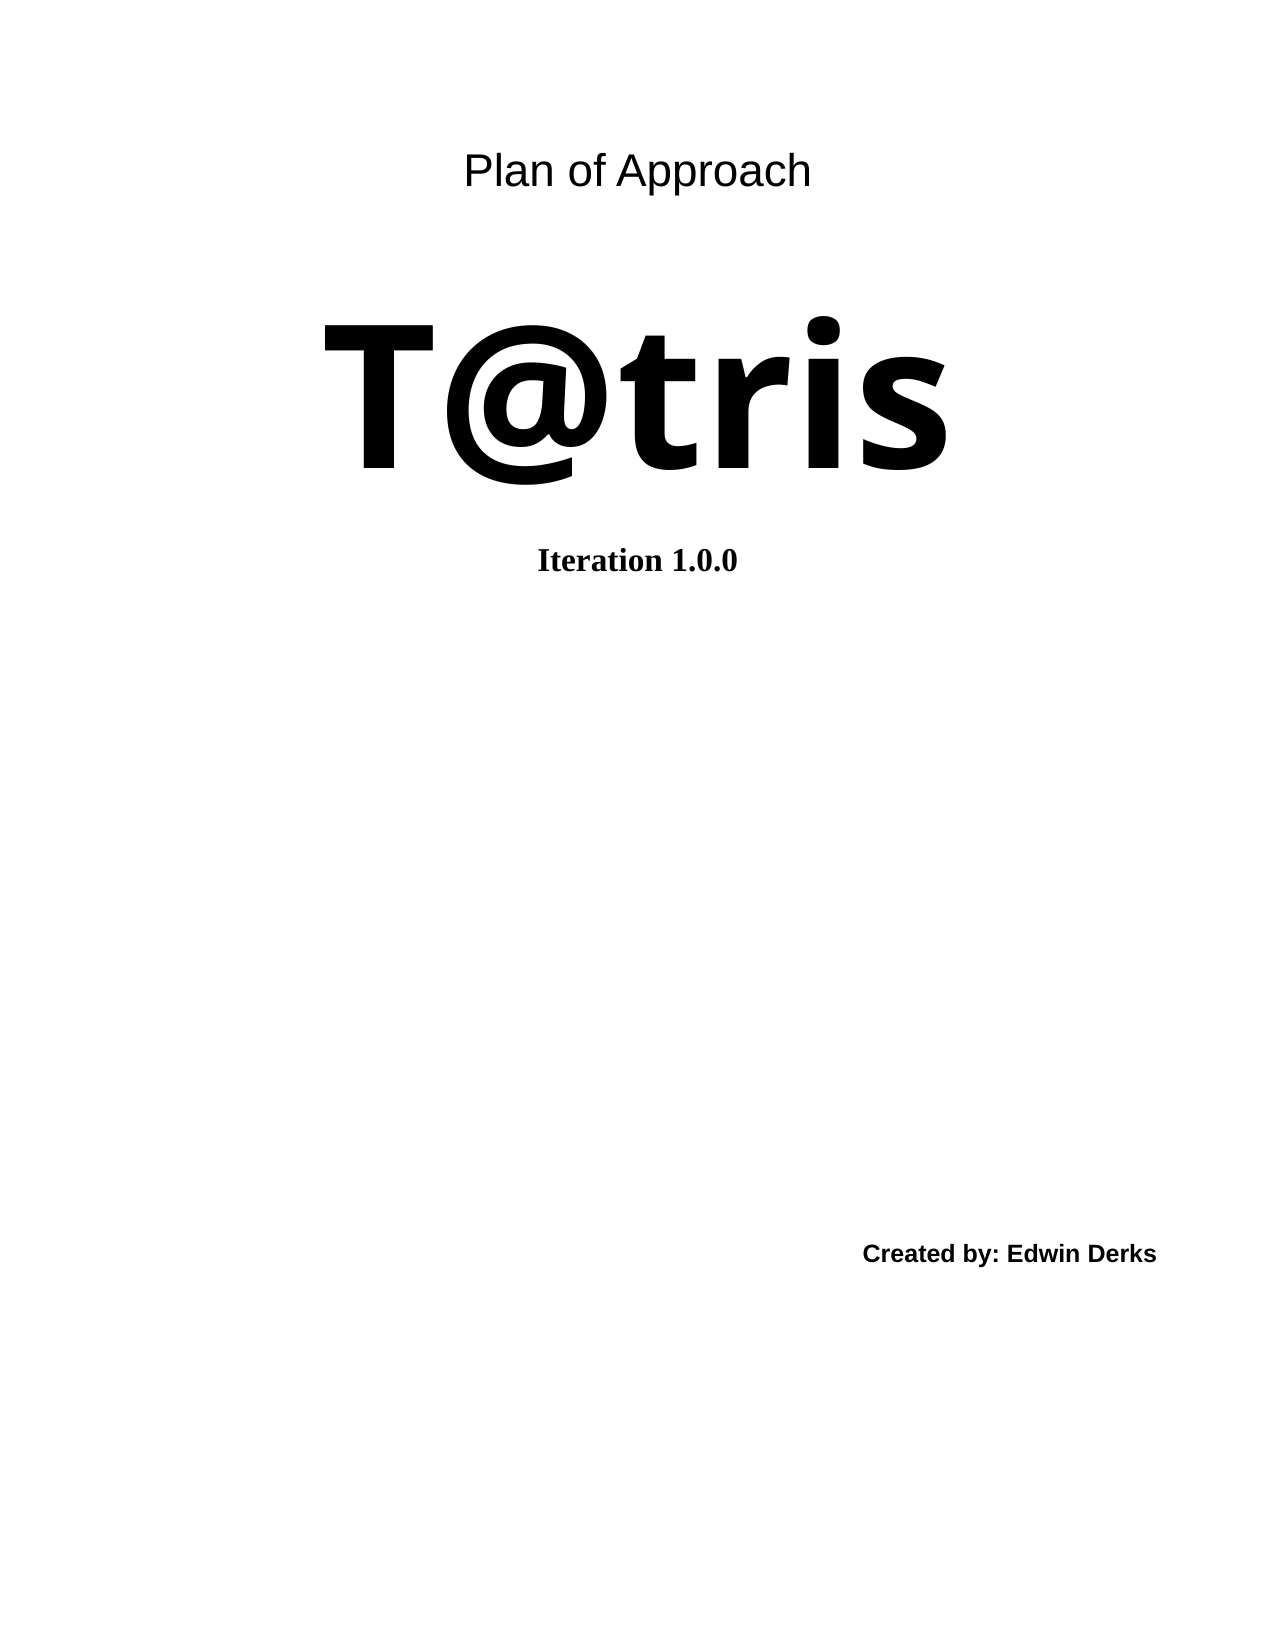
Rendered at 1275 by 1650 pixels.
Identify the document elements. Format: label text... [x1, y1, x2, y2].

text Created by: Edwin Derks [118, 1239, 1157, 1268]
text Iteration 1.0.0 [118, 540, 1157, 578]
subtitle Plan of Approach [118, 143, 1157, 196]
text T@tris [118, 255, 1157, 527]
